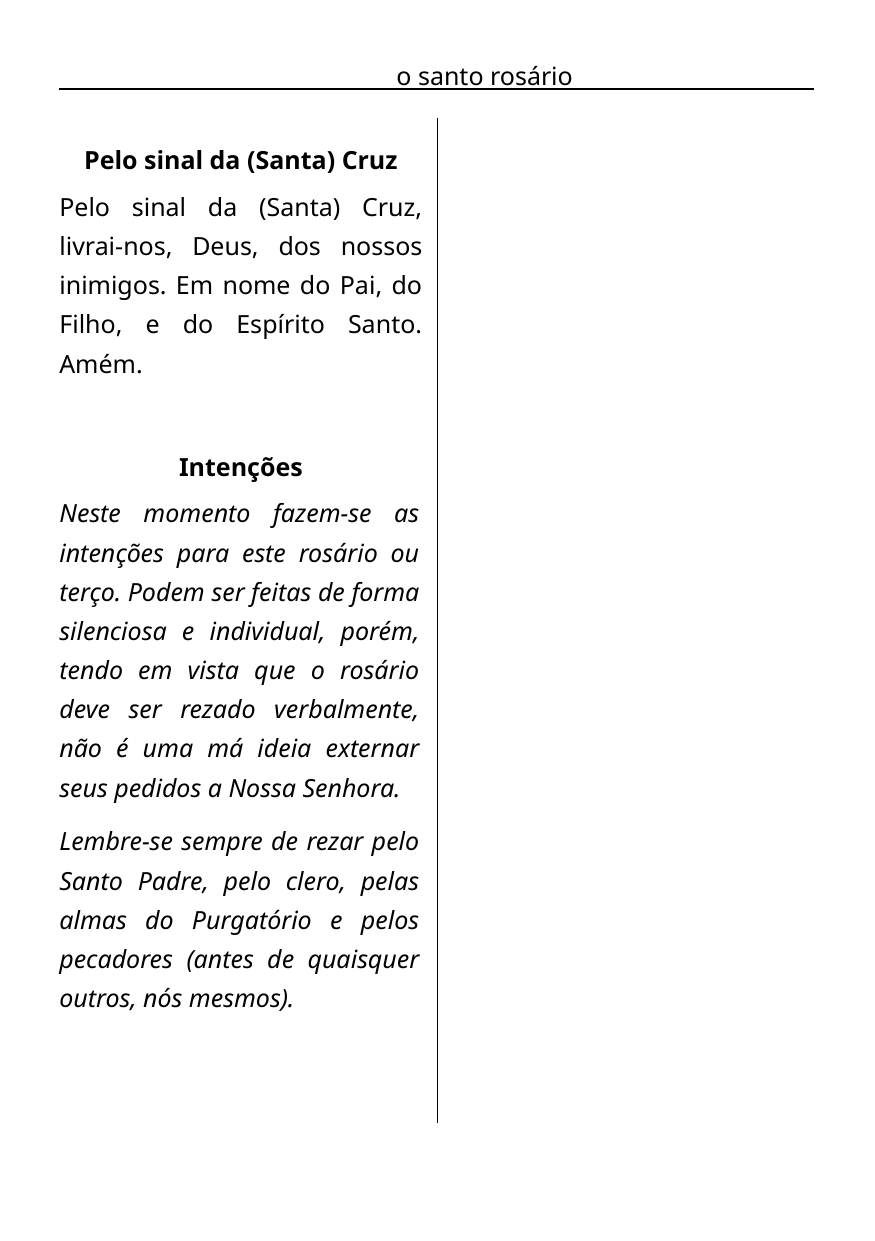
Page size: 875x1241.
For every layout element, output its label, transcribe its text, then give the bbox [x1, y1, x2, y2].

text Neste momento fazem-se as intenções para este rosário ou terço. Podem ser feitas de forma silenciosa e individual, porém, tendo em vista que o rosário deve ser rezado verbalmente, não é uma má ideia externar seus pedidos a Nossa Senhora. [59, 496, 422, 804]
text ­Intenções [59, 449, 422, 484]
text Pelo sinal da (Santa) Cruz, livrai-nos, Deus, dos nossos inimigos. Em nome do Pai, do Filho, e do Espírito Santo. Amém. [59, 189, 422, 380]
text Pelo sinal da (Santa) Cruz [59, 143, 422, 177]
text Lembre-se sempre de rezar pelo Santo Padre, pelo clero, pelas almas do Purgatório e pelos pecadores (antes de quaisquer outros, nós mesmos). [59, 824, 422, 1015]
